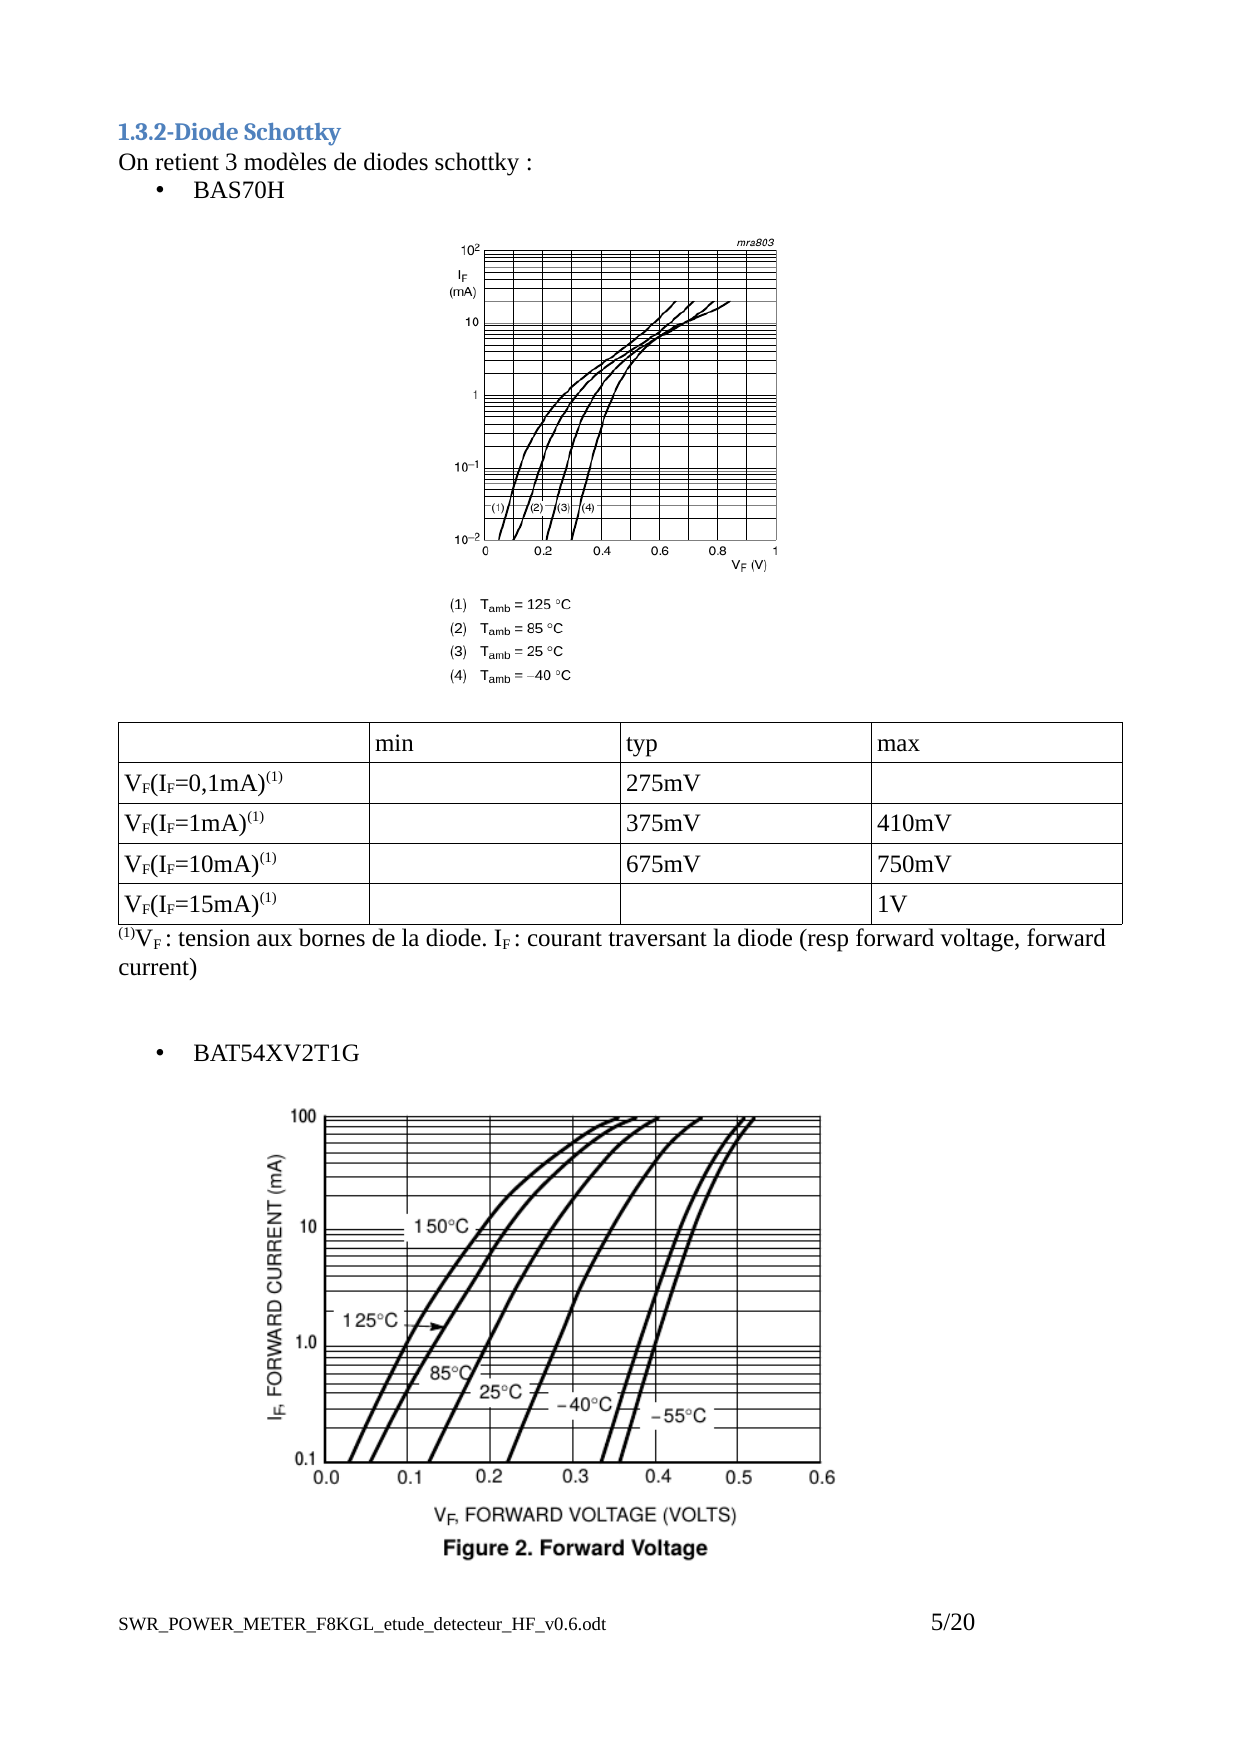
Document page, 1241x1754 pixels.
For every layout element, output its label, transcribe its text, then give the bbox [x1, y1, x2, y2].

table_cell [370, 884, 620, 923]
table_cell [872, 763, 1122, 802]
picture [231, 1081, 856, 1568]
table_cell 675mV [621, 844, 871, 883]
text On retient 3 modèles de diodes schottky : [118, 147, 1122, 176]
list BAS70H [156, 176, 1122, 204]
table_header [119, 723, 369, 762]
table_cell 750mV [872, 844, 1122, 883]
table_cell [370, 844, 620, 883]
table_cell VF(IF=0,1mA)(1) [119, 763, 369, 802]
table_cell 375mV [621, 804, 871, 843]
table_cell [370, 804, 620, 843]
table_header typ [621, 723, 871, 762]
text (1)VF : tension aux bornes de la diode. IF : courant traversant la diode (resp forward voltage, forward current) [118, 925, 1122, 981]
table_cell 1V [872, 884, 1122, 923]
table_cell 410mV [872, 804, 1122, 843]
table_cell [370, 763, 620, 802]
table_cell VF(IF=15mA)(1) [119, 884, 369, 923]
picture [441, 233, 799, 688]
table_cell 275mV [621, 763, 871, 802]
table_cell [621, 884, 871, 923]
table_header min [370, 723, 620, 762]
table_header max [872, 723, 1122, 762]
subtitle 1.3.2-Diode Schottky [118, 118, 1122, 147]
list BAT54XV2T1G [156, 1038, 1122, 1067]
table_cell VF(IF=1mA)(1) [119, 804, 369, 843]
table_cell VF(IF=10mA)(1) [119, 844, 369, 883]
